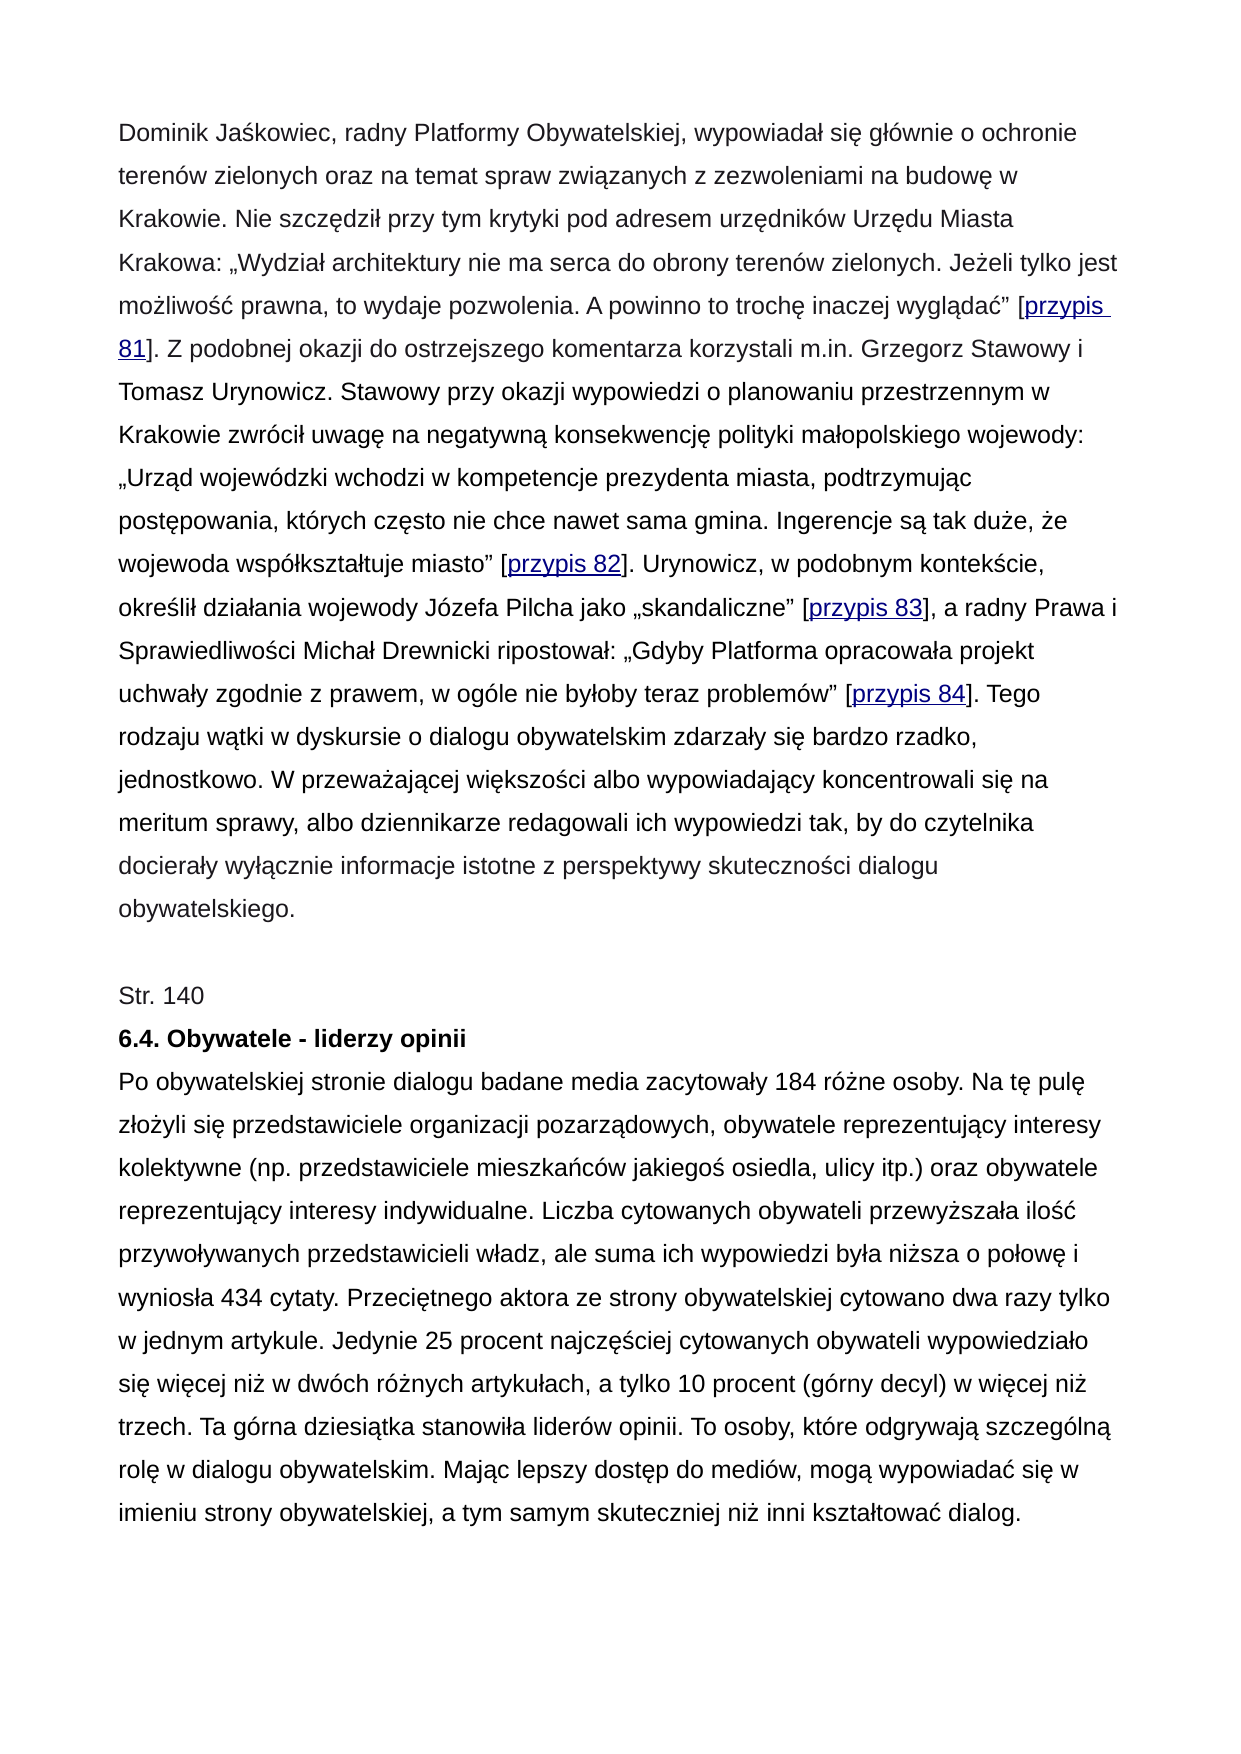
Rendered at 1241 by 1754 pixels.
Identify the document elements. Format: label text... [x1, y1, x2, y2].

subtitle 6.4. Obywatele - liderzy opinii [118, 1024, 1122, 1052]
text Str. 140 [118, 981, 1122, 1009]
text Po obywatelskiej stronie dialogu badane media zacytowały 184 różne osoby. Na tę pulę złożyli się przedstawiciele organizacji pozarządowych, obywatele reprezentujący interesy kolektywne (np. przedstawiciele mieszkańców jakiegoś osiedla, ulicy itp.) oraz obywatele reprezentujący interesy indywidualne. Liczba cytowanych obywateli przewyższała ilość przywoływanych przedstawicieli władz, ale suma ich wypowiedzi była niższa o połowę i wyniosła 434 cytaty. Przeciętnego aktora ze strony obywatelskiej cytowano dwa razy tylko w jednym artykule. Jedynie 25 procent najczęściej cytowanych obywateli wypowiedziało się więcej niż w dwóch różnych artykułach, a tylko 10 procent (górny decyl) w więcej niż trzech. Ta górna dziesiątka stanowiła liderów opinii. To osoby, które odgrywają szczególną rolę w dialogu obywatelskim. Mając lepszy dostęp do mediów, mogą wypowiadać się w imieniu strony obywatelskiej, a tym samym skuteczniej niż inni kształtować dialog. [118, 1067, 1122, 1527]
text Dominik Jaśkowiec, radny Platformy Obywatelskiej, wypowiadał się głównie o ochronie terenów zielonych oraz na temat spraw związanych z zezwoleniami na budowę w Krakowie. Nie szczędził przy tym krytyki pod adresem urzędników Urzędu Miasta Krakowa: „Wydział architektury nie ma serca do obrony terenów zielonych. Jeżeli tylko jest możliwość prawna, to wydaje pozwolenia. A powinno to trochę inaczej wyglądać” [przypis 81]. Z podobnej okazji do ostrzejszego komentarza korzystali m.in. Grzegorz Stawowy i Tomasz Urynowicz. Stawowy przy okazji wypowiedzi o planowaniu przestrzennym w Krakowie zwrócił uwagę na negatywną konsekwencję polityki małopolskiego wojewody: „Urząd wojewódzki wchodzi w kompetencje prezydenta miasta, podtrzymując postępowania, których często nie chce nawet sama gmina. Ingerencje są tak duże, że wojewoda współkształtuje miasto” [przypis 82]. Urynowicz, w podobnym kontekście, określił działania wojewody Józefa Pilcha jako „skandaliczne” [przypis 83], a radny Prawa i Sprawiedliwości Michał Drewnicki ripostował: „Gdyby Platforma opracowała projekt uchwały zgodnie z prawem, w ogóle nie byłoby teraz problemów” [przypis 84]. Tego rodzaju wątki w dyskursie o dialogu obywatelskim zdarzały się bardzo rzadko, jednostkowo. W przeważającej większości albo wypowiadający koncentrowali się na meritum sprawy, albo dziennikarze redagowali ich wypowiedzi tak, by do czytelnika docierały wyłącznie informacje istotne z perspektywy skuteczności dialogu obywatelskiego. [118, 118, 1122, 923]
